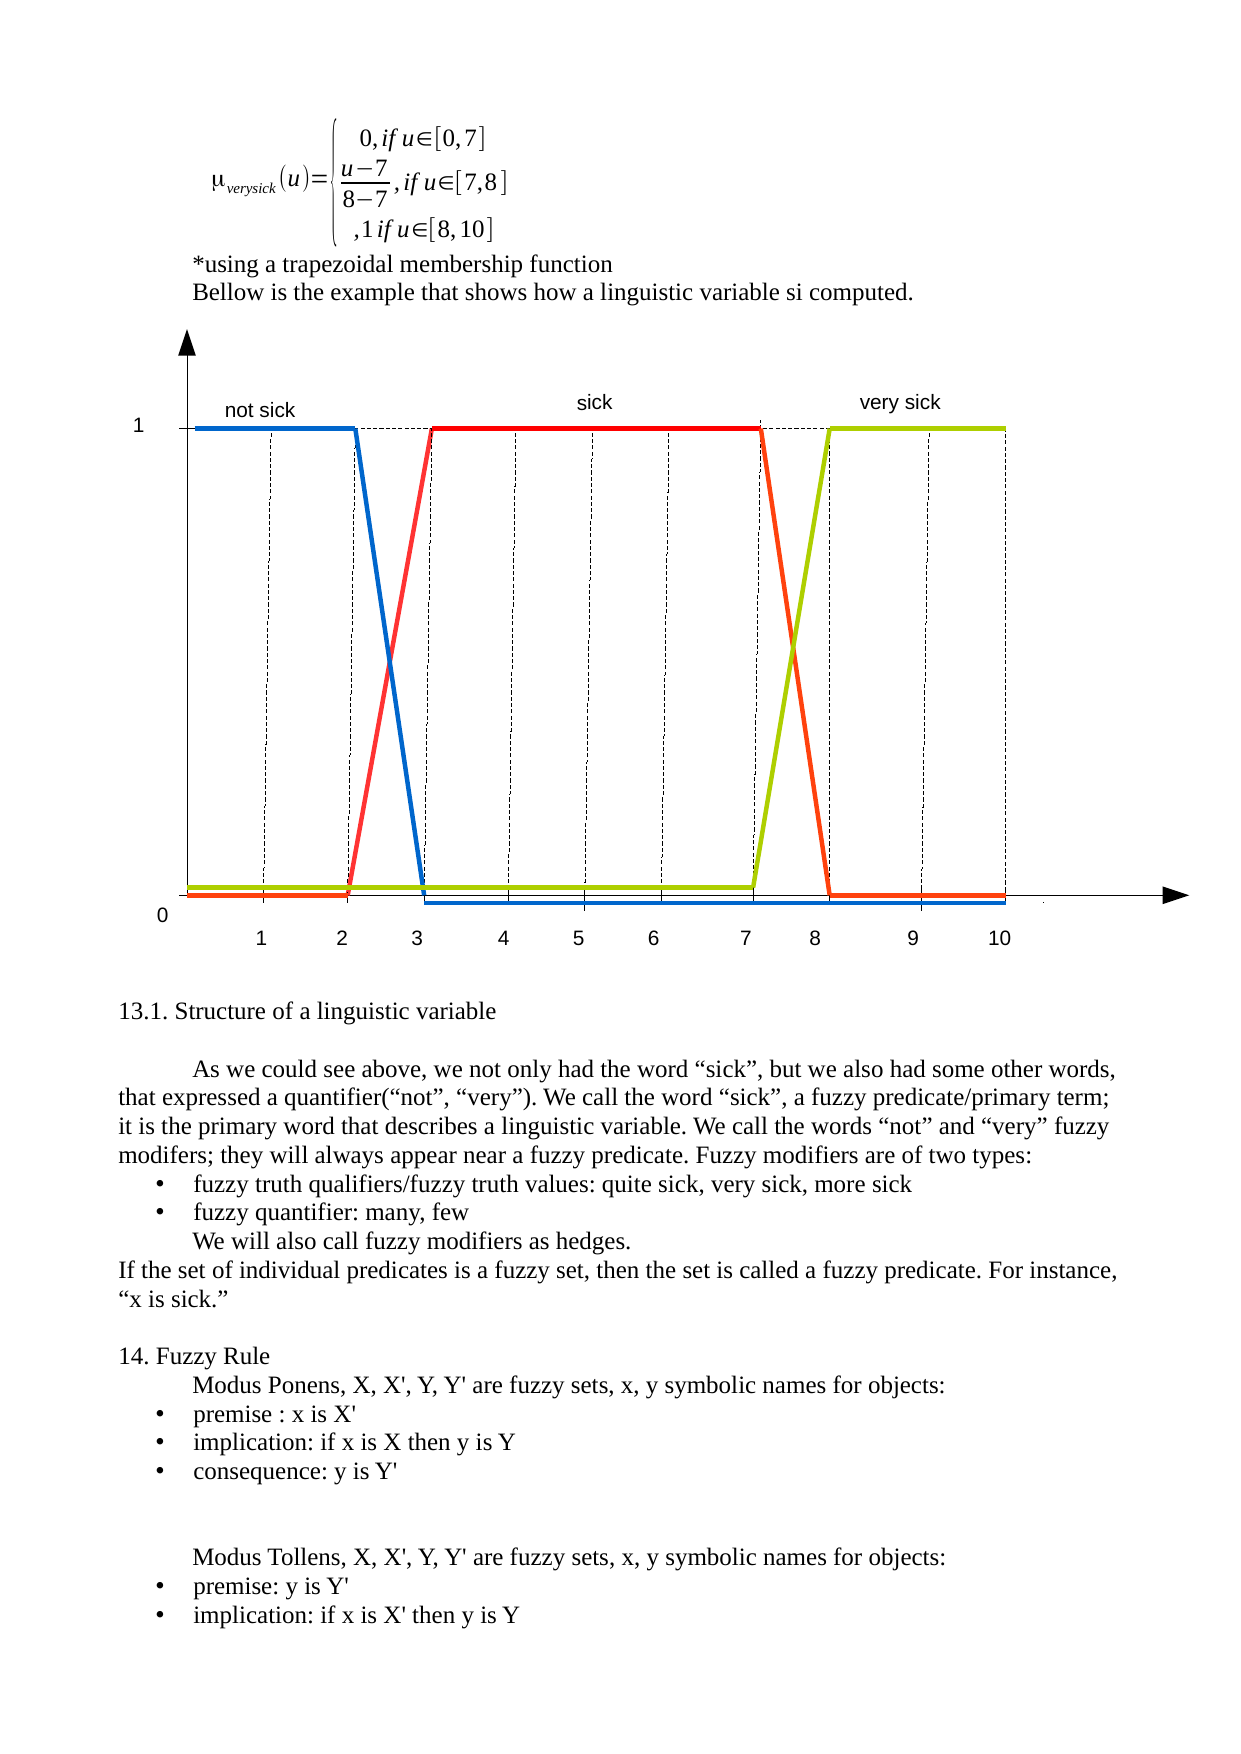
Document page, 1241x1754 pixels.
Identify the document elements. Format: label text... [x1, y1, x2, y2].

text Bellow is the example that shows how a linguistic variable si computed. [118, 277, 1122, 306]
list premise: y is Y' [156, 1571, 1122, 1600]
text 14. Fuzzy Rule [118, 1341, 1122, 1370]
text As we could see above, we not only had the word “sick”, but we also had some other words, that expressed a quantifier(“not”, “very”). We call the word “sick”, a fuzzy predicate/primary term; it is the primary word that describes a linguistic variable. We call the words “not” and “very” fuzzy modifers; they will always appear near a fuzzy predicate. Fuzzy modifiers are of two types: [118, 1054, 1122, 1169]
list fuzzy quantifier: many, few [156, 1197, 1122, 1226]
list implication: if x is X' then y is Y [156, 1600, 1122, 1629]
text 13.1. Structure of a linguistic variable [118, 996, 1122, 1025]
list premise : x is X' [156, 1399, 1122, 1427]
list implication: if x is X then y is Y [156, 1427, 1122, 1456]
text We will also call fuzzy modifiers as hedges. [118, 1226, 1122, 1255]
text Modus Ponens, X, X', Y, Y' are fuzzy sets, x, y symbolic names for objects: [118, 1370, 1122, 1399]
text *using a trapezoidal membership function [118, 249, 1122, 277]
list fuzzy truth qualifiers/fuzzy truth values: quite sick, very sick, more sick [156, 1169, 1122, 1197]
text Modus Tollens, X, X', Y, Y' are fuzzy sets, x, y symbolic names for objects: [118, 1542, 1122, 1571]
list consequence: y is Y' [156, 1456, 1122, 1485]
text If the set of individual predicates is a fuzzy set, then the set is called a fuzzy predicate. For instance, “x is sick.” [118, 1255, 1122, 1312]
